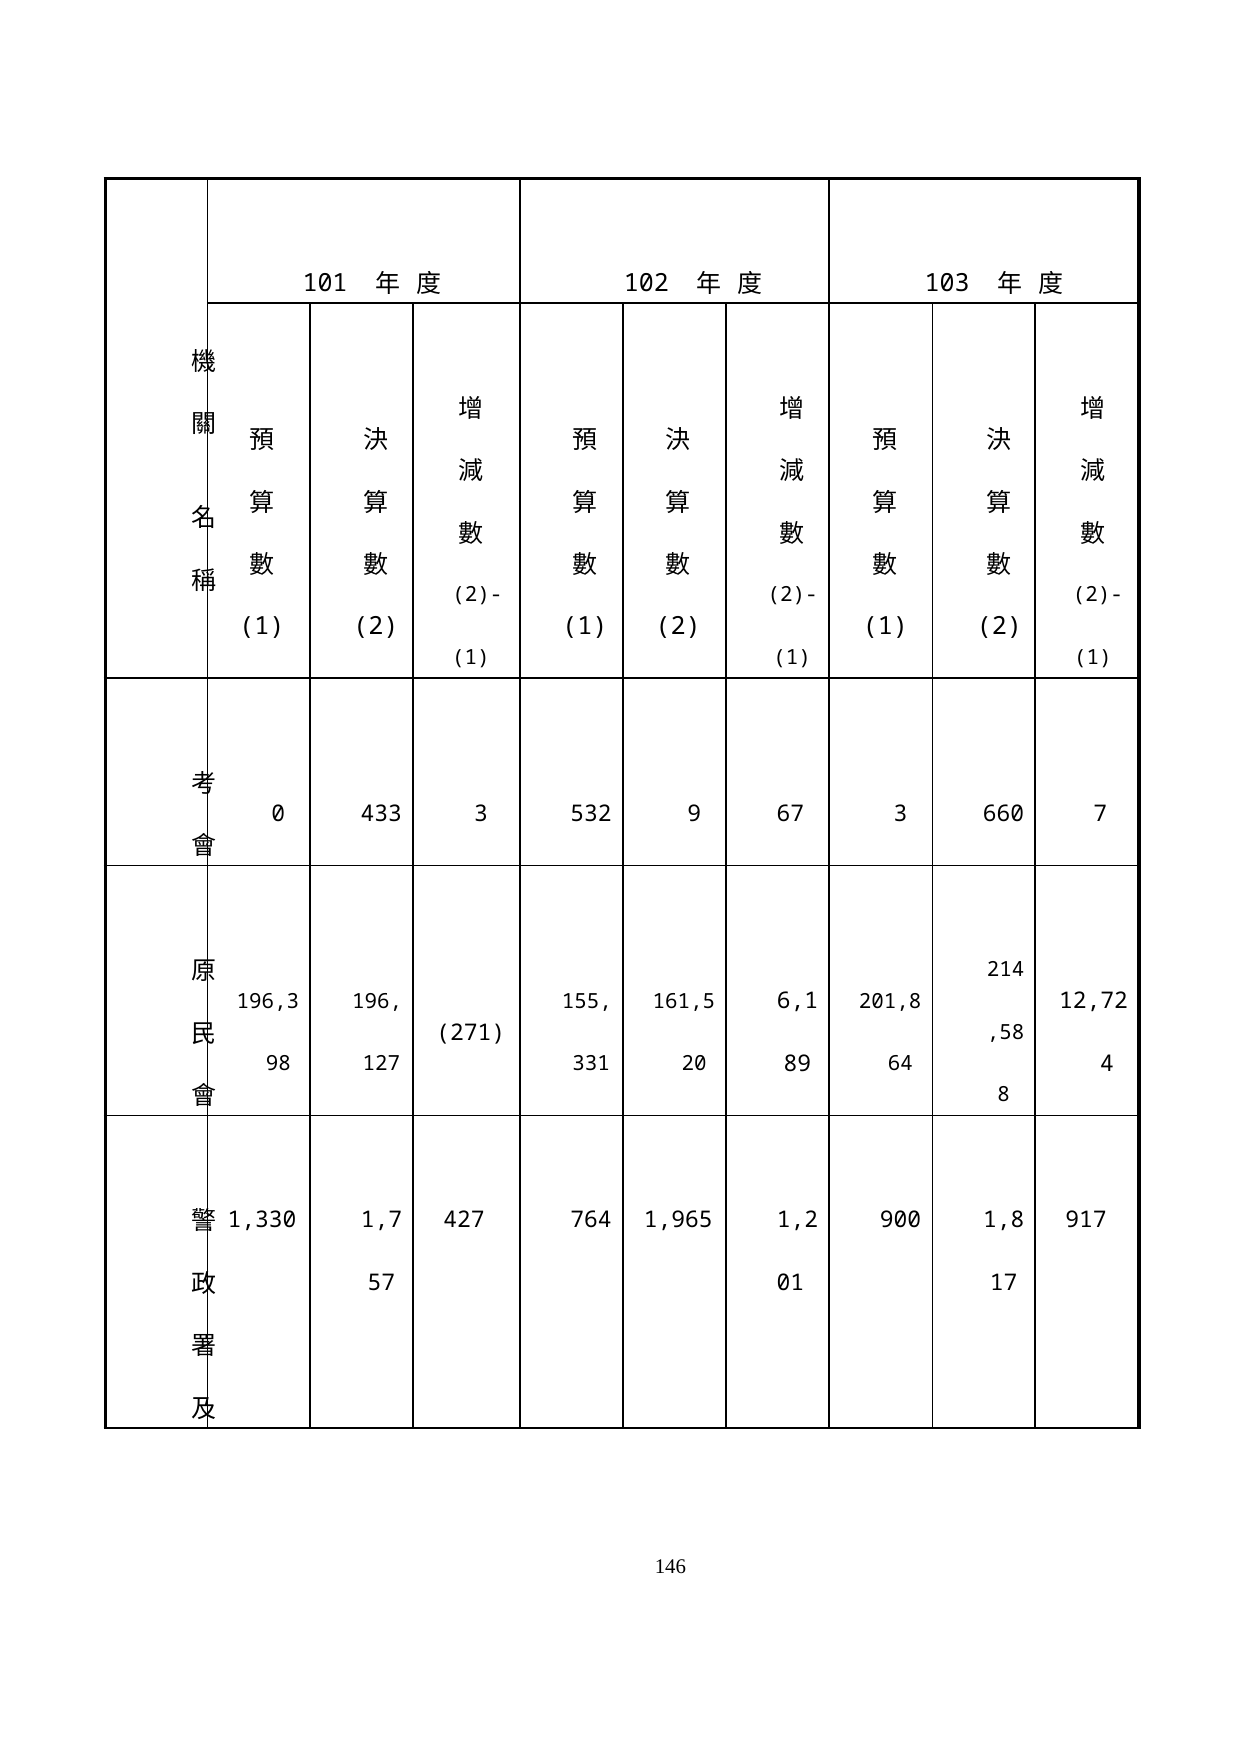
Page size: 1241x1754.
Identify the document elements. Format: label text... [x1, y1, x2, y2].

table_cell 決算數(2) [311, 304, 412, 677]
table_cell 201,864 [830, 866, 932, 1115]
table_cell 214,588 [933, 866, 1034, 1115]
table_cell 660 [933, 679, 1034, 865]
table_cell 原民會 [107, 866, 207, 1115]
table_cell 917 [1036, 1116, 1137, 1427]
table_header 102年度 [521, 180, 828, 302]
table_cell 900 [830, 1116, 932, 1427]
table_cell 1,757 [311, 1116, 412, 1427]
table_cell 預算數(1) [830, 304, 932, 677]
table_cell 研考會 [107, 679, 207, 865]
table_cell 決算數(2) [624, 304, 725, 677]
table_cell 3 [414, 679, 519, 865]
table_header 機關 名稱 [107, 180, 207, 677]
table_cell 7 [1036, 679, 1137, 865]
table_cell 3 [830, 679, 932, 865]
table_cell 9 [624, 679, 725, 865]
table_cell 決算數(2) [933, 304, 1034, 677]
table_cell 196,127 [311, 866, 412, 1115]
table_cell 433 [311, 679, 412, 865]
table_header 103年度 [830, 180, 1137, 302]
table_cell 1,965 [624, 1116, 725, 1427]
table_cell 增減數(2)-(1) [1036, 304, 1137, 677]
table_cell 1,201 [727, 1116, 828, 1427]
table_cell 764 [521, 1116, 622, 1427]
table_cell 67 [727, 679, 828, 865]
table_cell 6,189 [727, 866, 828, 1115]
table_cell 增減數(2)-(1) [414, 304, 519, 677]
table_cell 32,180 [208, 679, 309, 865]
table_cell 427 [414, 1116, 519, 1427]
table_cell 532 [521, 679, 622, 865]
table_cell 196,398 [208, 866, 309, 1115]
table_cell 155,331 [521, 866, 622, 1115]
table_cell 預算數(1) [208, 304, 309, 677]
table_cell 增減數(2)-(1) [727, 304, 828, 677]
table_cell (271) [414, 866, 519, 1115]
table_cell 預算數(1) [521, 304, 622, 677]
table_cell 161,520 [624, 866, 725, 1115]
table_cell 1,817 [933, 1116, 1034, 1427]
table_header 101年度 [208, 180, 519, 302]
table_cell 1,330 [208, 1116, 309, 1427]
table_cell 12,724 [1036, 866, 1137, 1115]
table_cell 警政署及所屬 [107, 1116, 207, 1427]
